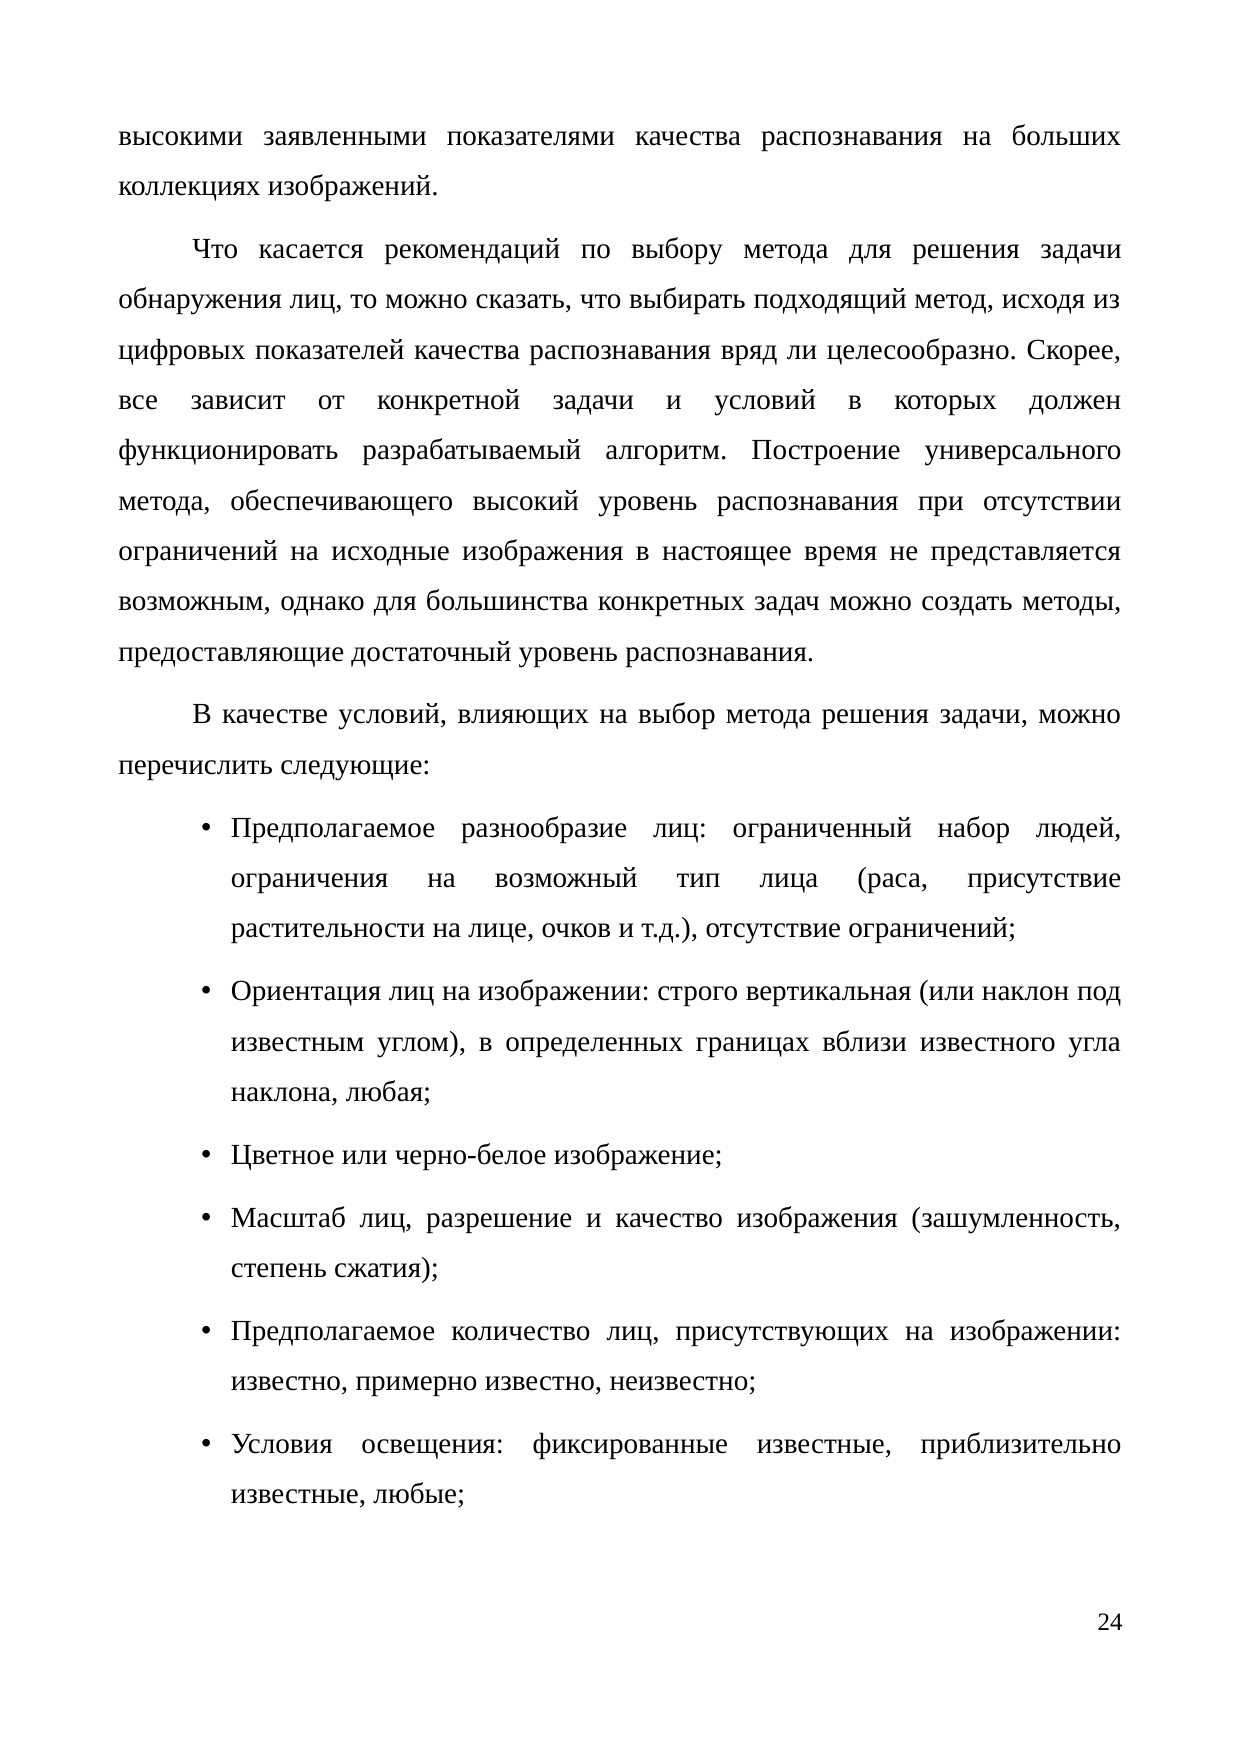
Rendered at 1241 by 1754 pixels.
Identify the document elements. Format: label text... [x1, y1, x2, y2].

list Предполагаемое количество лиц, присутствующих на изображении: известно, примерно известно, неизвестно; [201, 1313, 1122, 1397]
text Что касается рекомендаций по выбору метода для решения задачи обнаружения лиц, то можно сказать, что выбирать подходящий метод, исходя из цифровых показателей качества распознавания вряд ли целесообразно. Скорее, все зависит от конкретной задачи и условий в которых должен функционировать разрабатываемый алгоритм. Построение универсального метода, обеспечивающего высокий уровень распознавания при отсутствии ограничений на исходные изображения в настоящее время не представляется возможным, однако для большинства конкретных задач можно создать методы, предоставляющие достаточный уровень распознавания. [118, 231, 1122, 667]
list Условия освещения: фиксированные известные, приблизительно известные, любые; [201, 1426, 1122, 1510]
list Цветное или черно-белое изображение; [201, 1137, 1122, 1170]
list Предполагаемое разнообразие лиц: ограниченный набор людей, ограничения на возможный тип лица (раса, присутствие растительности на лице, очков и т.д.), отсутствие ограничений; [201, 810, 1122, 944]
list Масштаб лиц, разрешение и качество изображения (зашумленность, степень сжатия); [201, 1200, 1122, 1284]
text В качестве условий, влияющих на выбор метода решения задачи, можно перечислить следующие: [118, 697, 1122, 780]
list Ориентация лиц на изображении: строго вертикальная (или наклон под известным углом), в определенных границах вблизи известного угла наклона, любая; [201, 973, 1122, 1107]
text высокими заявленными показателями качества распознавания на больших коллекциях изображений. [118, 118, 1122, 202]
